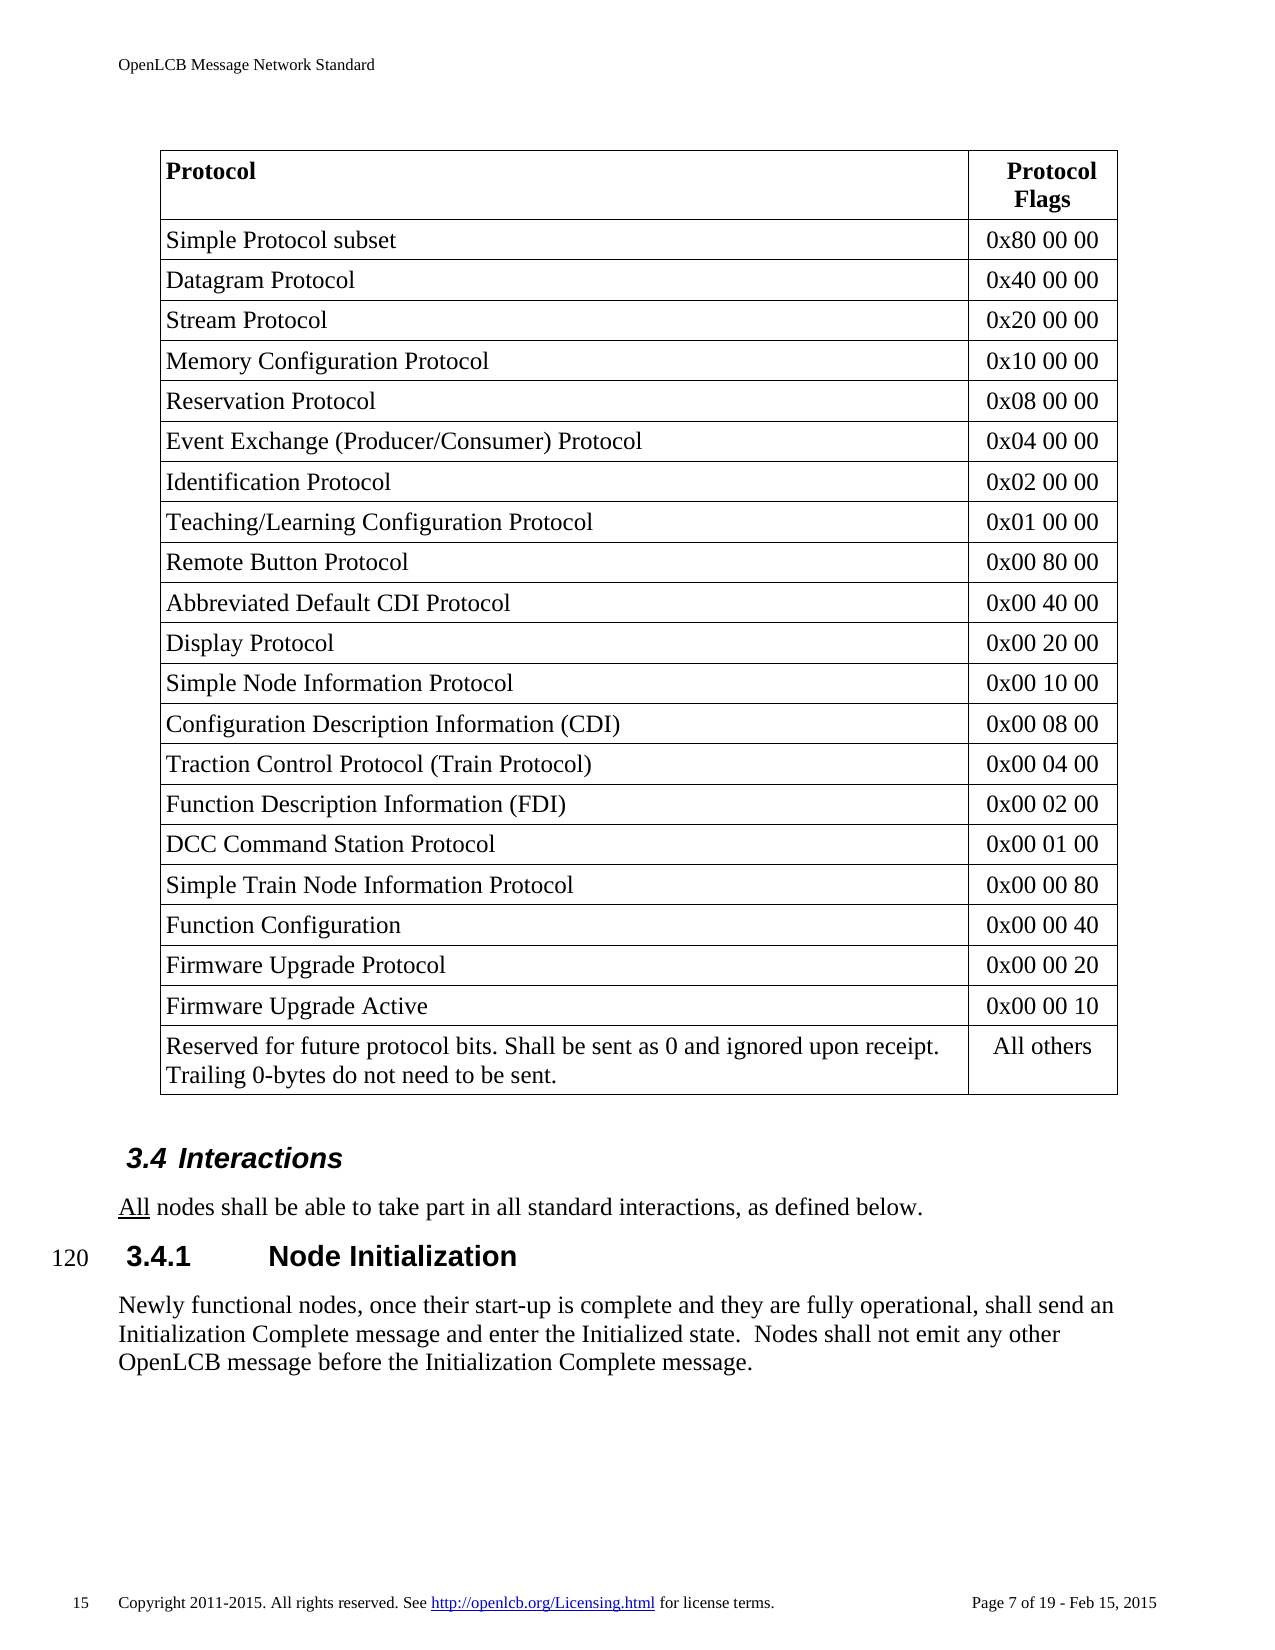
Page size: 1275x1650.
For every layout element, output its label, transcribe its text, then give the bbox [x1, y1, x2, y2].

table_header Protocol [161, 151, 968, 219]
table_cell Memory Configuration Protocol [161, 341, 968, 380]
table_cell Datagram Protocol [161, 260, 968, 300]
table_cell 0x00 80 00 [969, 543, 1117, 582]
table_cell Reserved for future protocol bits. Shall be sent as 0 and ignored upon receipt. Trailing 0-bytes do not need to be sent. [161, 1026, 968, 1094]
table_cell 0x40 00 00 [969, 260, 1117, 300]
table_cell Reservation Protocol [161, 381, 968, 421]
table_header Protocol Flags [969, 151, 1117, 219]
table_cell All others [969, 1026, 1117, 1094]
table_cell Configuration Description Information (CDI) [161, 704, 968, 743]
table_cell 0x00 00 20 [969, 946, 1117, 985]
table_cell Traction Control Protocol (Train Protocol) [161, 744, 968, 783]
table_cell 0x00 20 00 [969, 623, 1117, 662]
table_cell Simple Node Information Protocol [161, 664, 968, 703]
table_cell Function Description Information (FDI) [161, 785, 968, 824]
table_cell 0x04 00 00 [969, 422, 1117, 461]
table_cell Simple Train Node Information Protocol [161, 865, 968, 904]
table_cell 0x02 00 00 [969, 462, 1117, 501]
table_cell Display Protocol [161, 623, 968, 662]
text Newly functional nodes, once their start-up is complete and they are fully operational, shall send an Initialization Complete message and enter the Initialized state. Nodes shall not emit any other OpenLCB message before the Initialization Complete message. [118, 1290, 1157, 1376]
table_cell 0x00 08 00 [969, 704, 1117, 743]
table_cell 0x00 00 10 [969, 986, 1117, 1025]
table_cell 0x10 00 00 [969, 341, 1117, 380]
table_cell Function Configuration [161, 905, 968, 945]
table_cell Simple Protocol subset [161, 220, 968, 259]
table_cell Stream Protocol [161, 301, 968, 340]
table_cell 0x00 02 00 [969, 785, 1117, 824]
table_cell 0x00 04 00 [969, 744, 1117, 783]
table_cell 0x00 10 00 [969, 664, 1117, 703]
table_cell 0x01 00 00 [969, 502, 1117, 542]
table_cell 0x80 00 00 [969, 220, 1117, 259]
table_cell 0x00 01 00 [969, 825, 1117, 864]
text All nodes shall be able to take part in all standard interactions, as defined below. [118, 1192, 1157, 1221]
subtitle Node Initialization [118, 1239, 1157, 1272]
table_cell 0x00 40 00 [969, 583, 1117, 622]
table_cell Remote Button Protocol [161, 543, 968, 582]
table_cell Firmware Upgrade Active [161, 986, 968, 1025]
table_cell Teaching/Learning Configuration Protocol [161, 502, 968, 542]
table_cell 0x08 00 00 [969, 381, 1117, 421]
table_cell DCC Command Station Protocol [161, 825, 968, 864]
table_cell 0x20 00 00 [969, 301, 1117, 340]
subtitle Interactions [118, 1141, 1157, 1174]
table_cell 0x00 00 40 [969, 905, 1117, 945]
table_cell Abbreviated Default CDI Protocol [161, 583, 968, 622]
table_cell 0x00 00 80 [969, 865, 1117, 904]
table_cell Event Exchange (Producer/Consumer) Protocol [161, 422, 968, 461]
table_cell Identification Protocol [161, 462, 968, 501]
table_cell Firmware Upgrade Protocol [161, 946, 968, 985]
